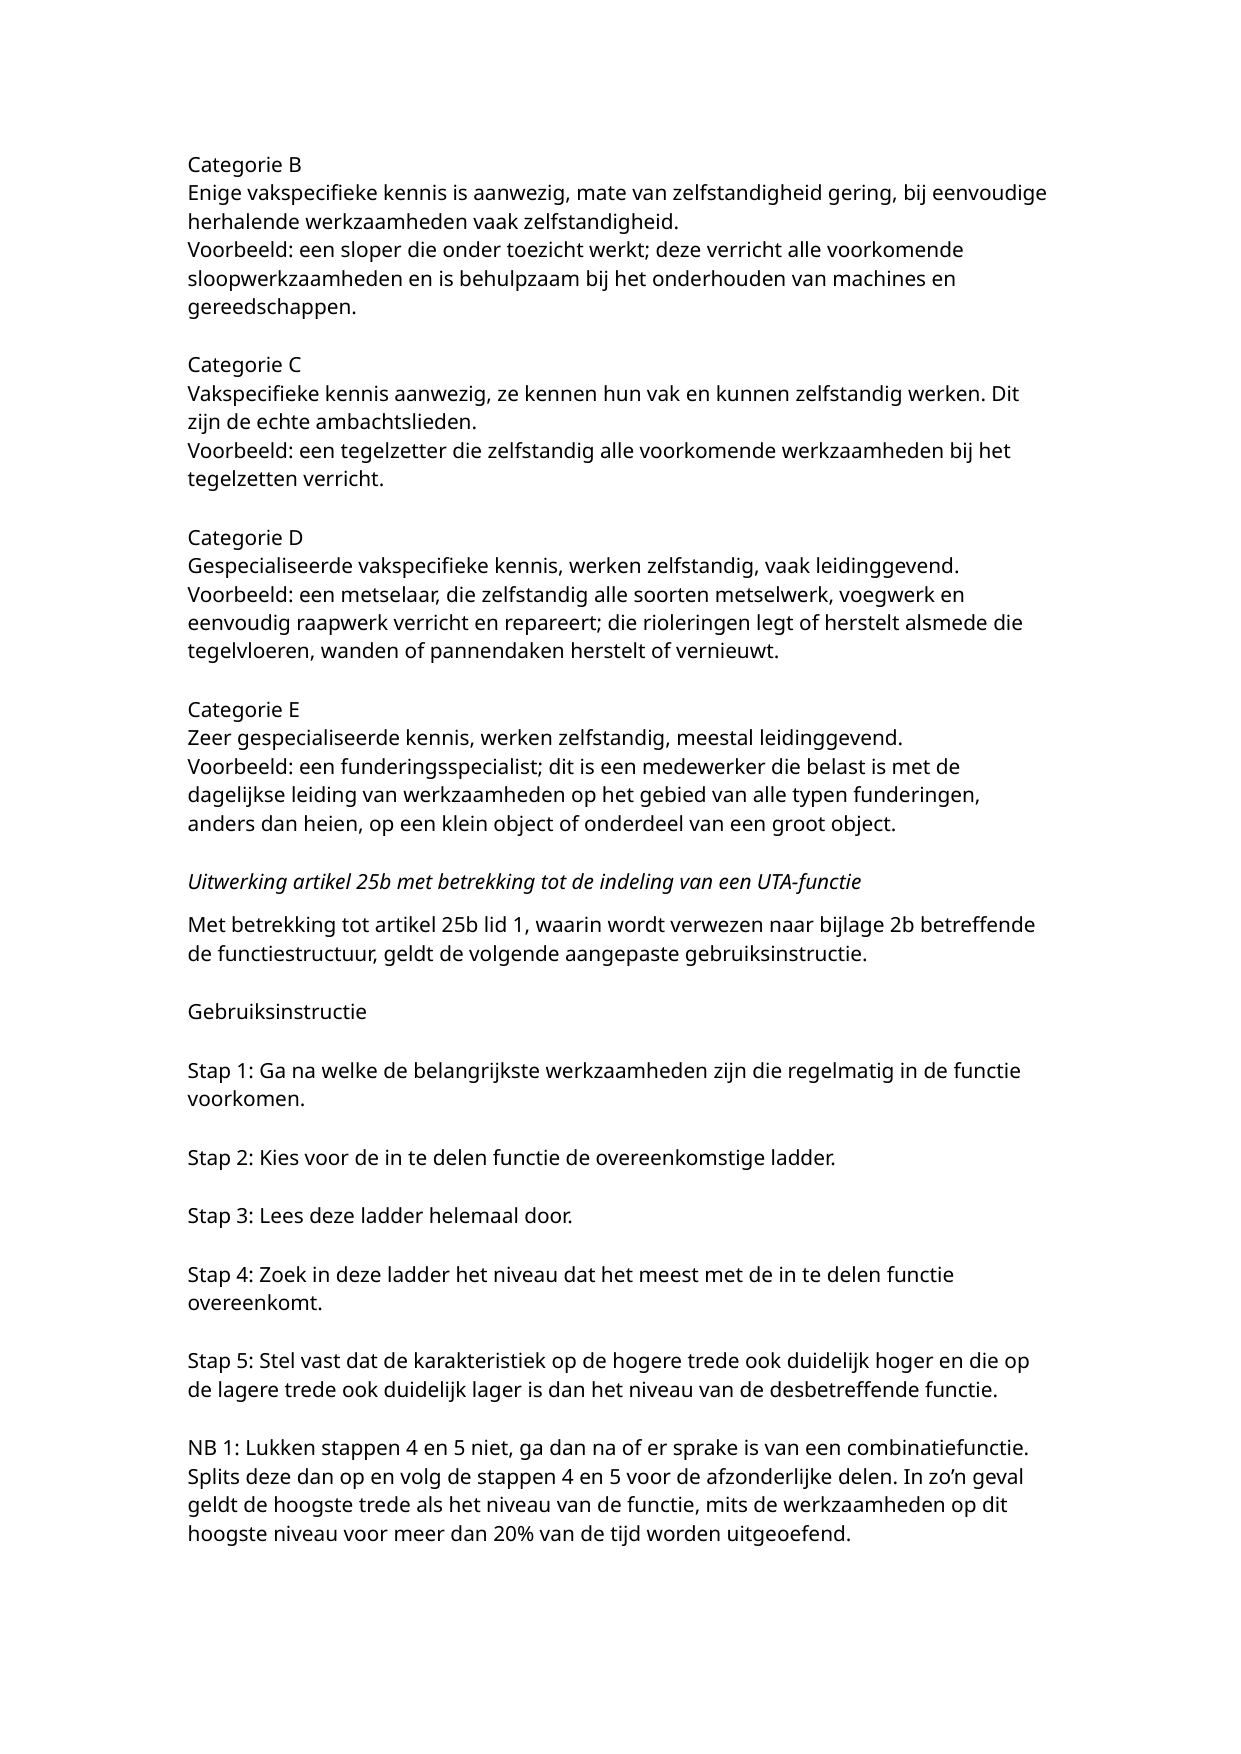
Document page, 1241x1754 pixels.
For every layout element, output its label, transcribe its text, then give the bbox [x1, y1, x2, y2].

text Gebruiksinstructie [187, 997, 1053, 1026]
text Voorbeeld: een metselaar, die zelfstandig alle soorten metselwerk, voegwerk en eenvoudig raapwerk verricht en repareert; die rioleringen legt of herstelt alsmede die tegelvloeren, wanden of pannendaken herstelt of vernieuwt. [187, 580, 1053, 665]
text Zeer gespecialiseerde kennis, werken zelfstandig, meestal leidinggevend. [187, 723, 1053, 752]
text Met betrekking tot artikel 25b lid 1, waarin wordt verwezen naar bijlage 2b betreffende de functiestructuur, geldt de volgende aangepaste gebruiksinstructie. [187, 911, 1053, 967]
text Voorbeeld: een sloper die onder toezicht werkt; deze verricht alle voorkomende sloopwerkzaamheden en is behulpzaam bij het onderhouden van machines en gereedschappen. [187, 235, 1053, 321]
text Stap 4: Zoek in deze ladder het niveau dat het meest met de in te delen functie overeenkomt. [187, 1260, 1053, 1317]
text Uitwerking artikel 25b met betrekking tot de indeling van een UTA-functie [187, 867, 1053, 896]
text Categorie B [187, 150, 1053, 178]
text Enige vakspecifieke kennis is aanwezig, mate van zelfstandigheid gering, bij eenvoudige herhalende werkzaamheden vaak zelfstandigheid. [187, 178, 1053, 235]
text Stap 5: Stel vast dat de karakteristiek op de hogere trede ook duidelijk hoger en die op de lagere trede ook duidelijk lager is dan het niveau van de desbetreffende functie. [187, 1347, 1053, 1403]
text Categorie E [187, 695, 1053, 723]
text Categorie D [187, 523, 1053, 551]
text Stap 1: Ga na welke de belangrijkste werkzaamheden zijn die regelmatig in de functie voorkomen. [187, 1056, 1053, 1113]
text Vakspecifieke kennis aanwezig, ze kennen hun vak en kunnen zelfstandig werken. Dit zijn de echte ambachtslieden. [187, 379, 1053, 436]
text Categorie C [187, 351, 1053, 379]
text Voorbeeld: een tegelzetter die zelfstandig alle voorkomende werkzaamheden bij het tegelzetten verricht. [187, 436, 1053, 493]
text NB 1: Lukken stappen 4 en 5 niet, ga dan na of er sprake is van een combinatiefunctie. Splits deze dan op en volg de stappen 4 en 5 voor de afzonderlijke delen. In zo’n geval geldt de hoogste trede als het niveau van de functie, mits de werkzaamheden op dit hoogste niveau voor meer dan 20% van de tijd worden uitgeoefend. [187, 1433, 1053, 1547]
text Voorbeeld: een funderingsspecialist; dit is een medewerker die belast is met de dagelijkse leiding van werkzaamheden op het gebied van alle typen funderingen, anders dan heien, op een klein object of onderdeel van een groot object. [187, 752, 1053, 837]
text Stap 2: Kies voor de in te delen functie de overeenkomstige ladder. [187, 1143, 1053, 1171]
text Gespecialiseerde vakspecifieke kennis, werken zelfstandig, vaak leidinggevend. [187, 551, 1053, 580]
text Stap 3: Lees deze ladder helemaal door. [187, 1201, 1053, 1230]
